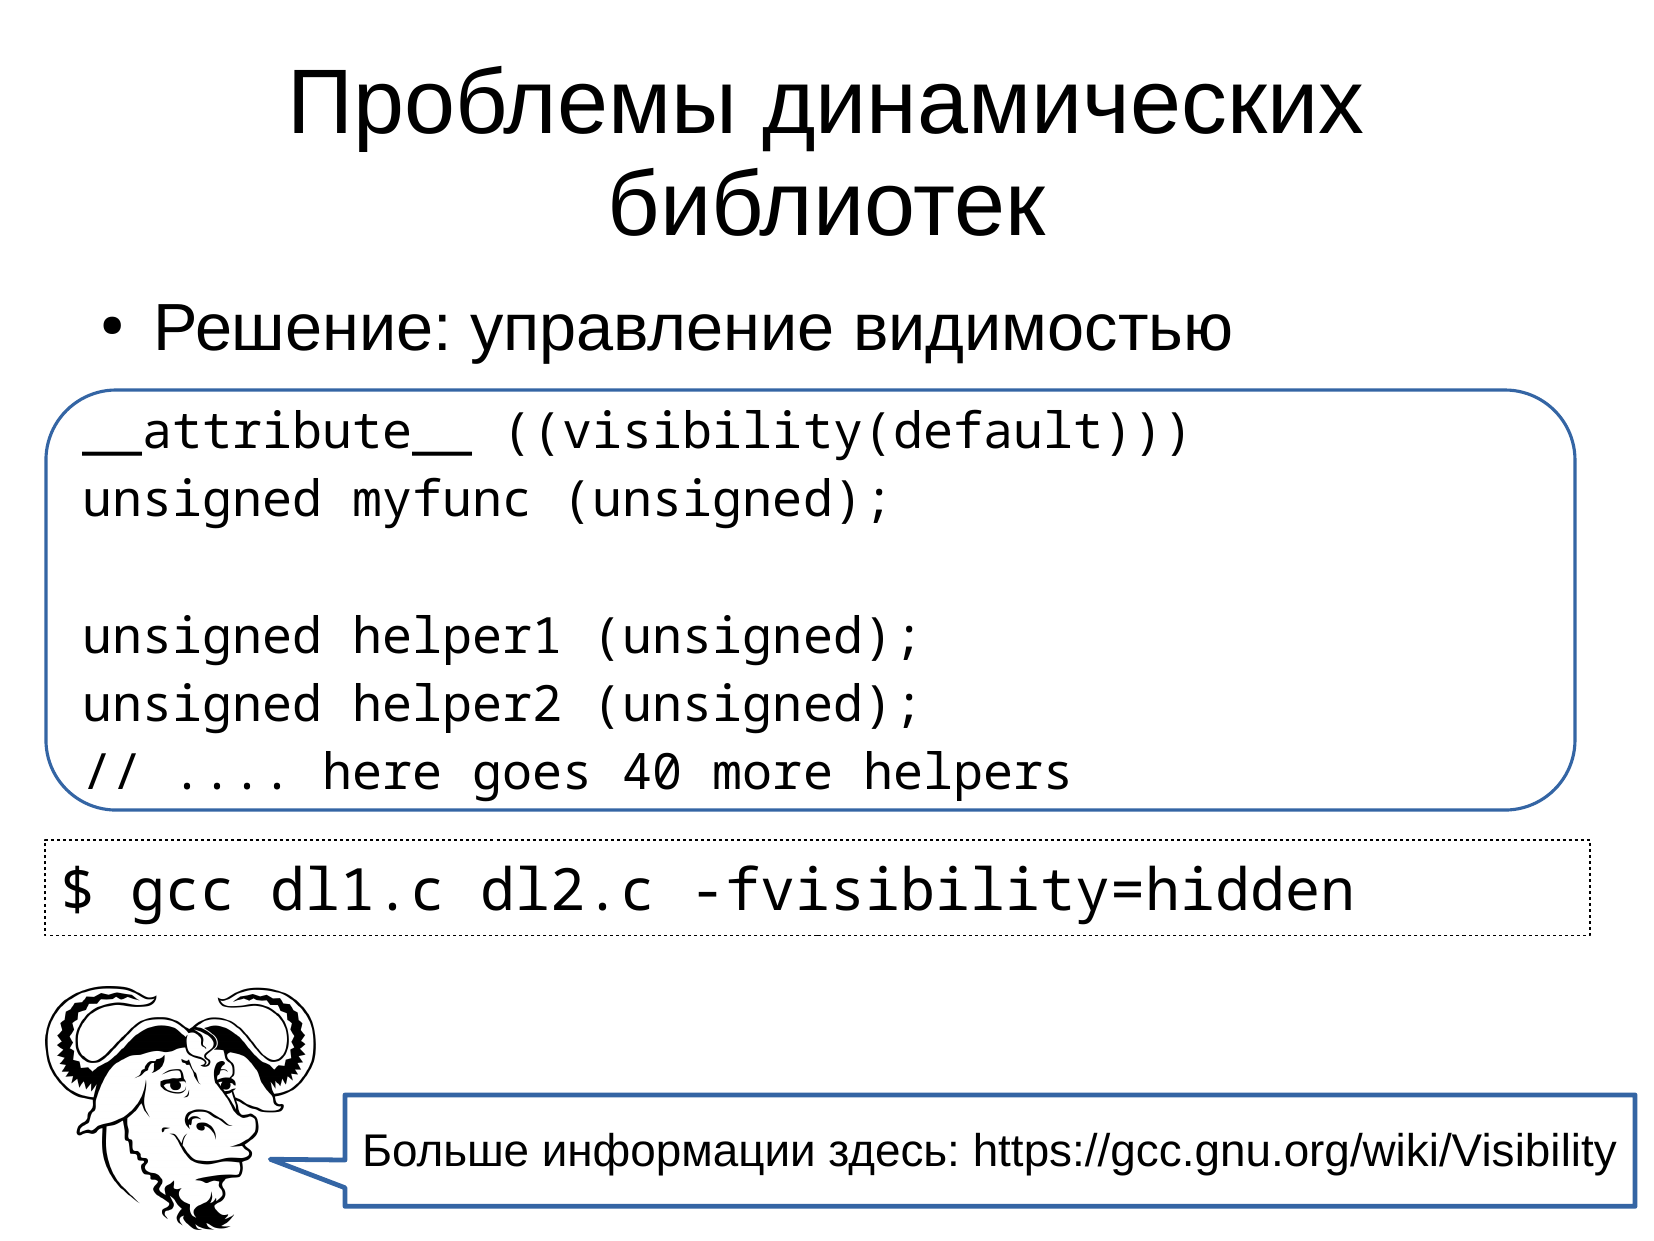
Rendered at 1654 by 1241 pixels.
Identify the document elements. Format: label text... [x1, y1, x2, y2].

text_box $ gcc dl1.c dl2.c -fvisibility=hidden [45, 840, 1591, 934]
list Решение: управление видимостью [82, 766, 1571, 840]
picture [45, 986, 316, 1231]
text_box __attribute__ ((visibility(default))) unsigned myfunc (unsigned); unsigned helper1 (unsigned); unsigned helper2 (unsigned); // .... here goes 40 more helpers [45, 390, 1576, 811]
text_box Больше информации здесь: https://gcc.gnu.org/wiki/Visibility [270, 1094, 1636, 1207]
list Решение: управление видимостью [82, 934, 1571, 1010]
title Проблемы динамических библиотек [82, 49, 1571, 257]
list Решение: управление видимостью [82, 290, 1571, 434]
